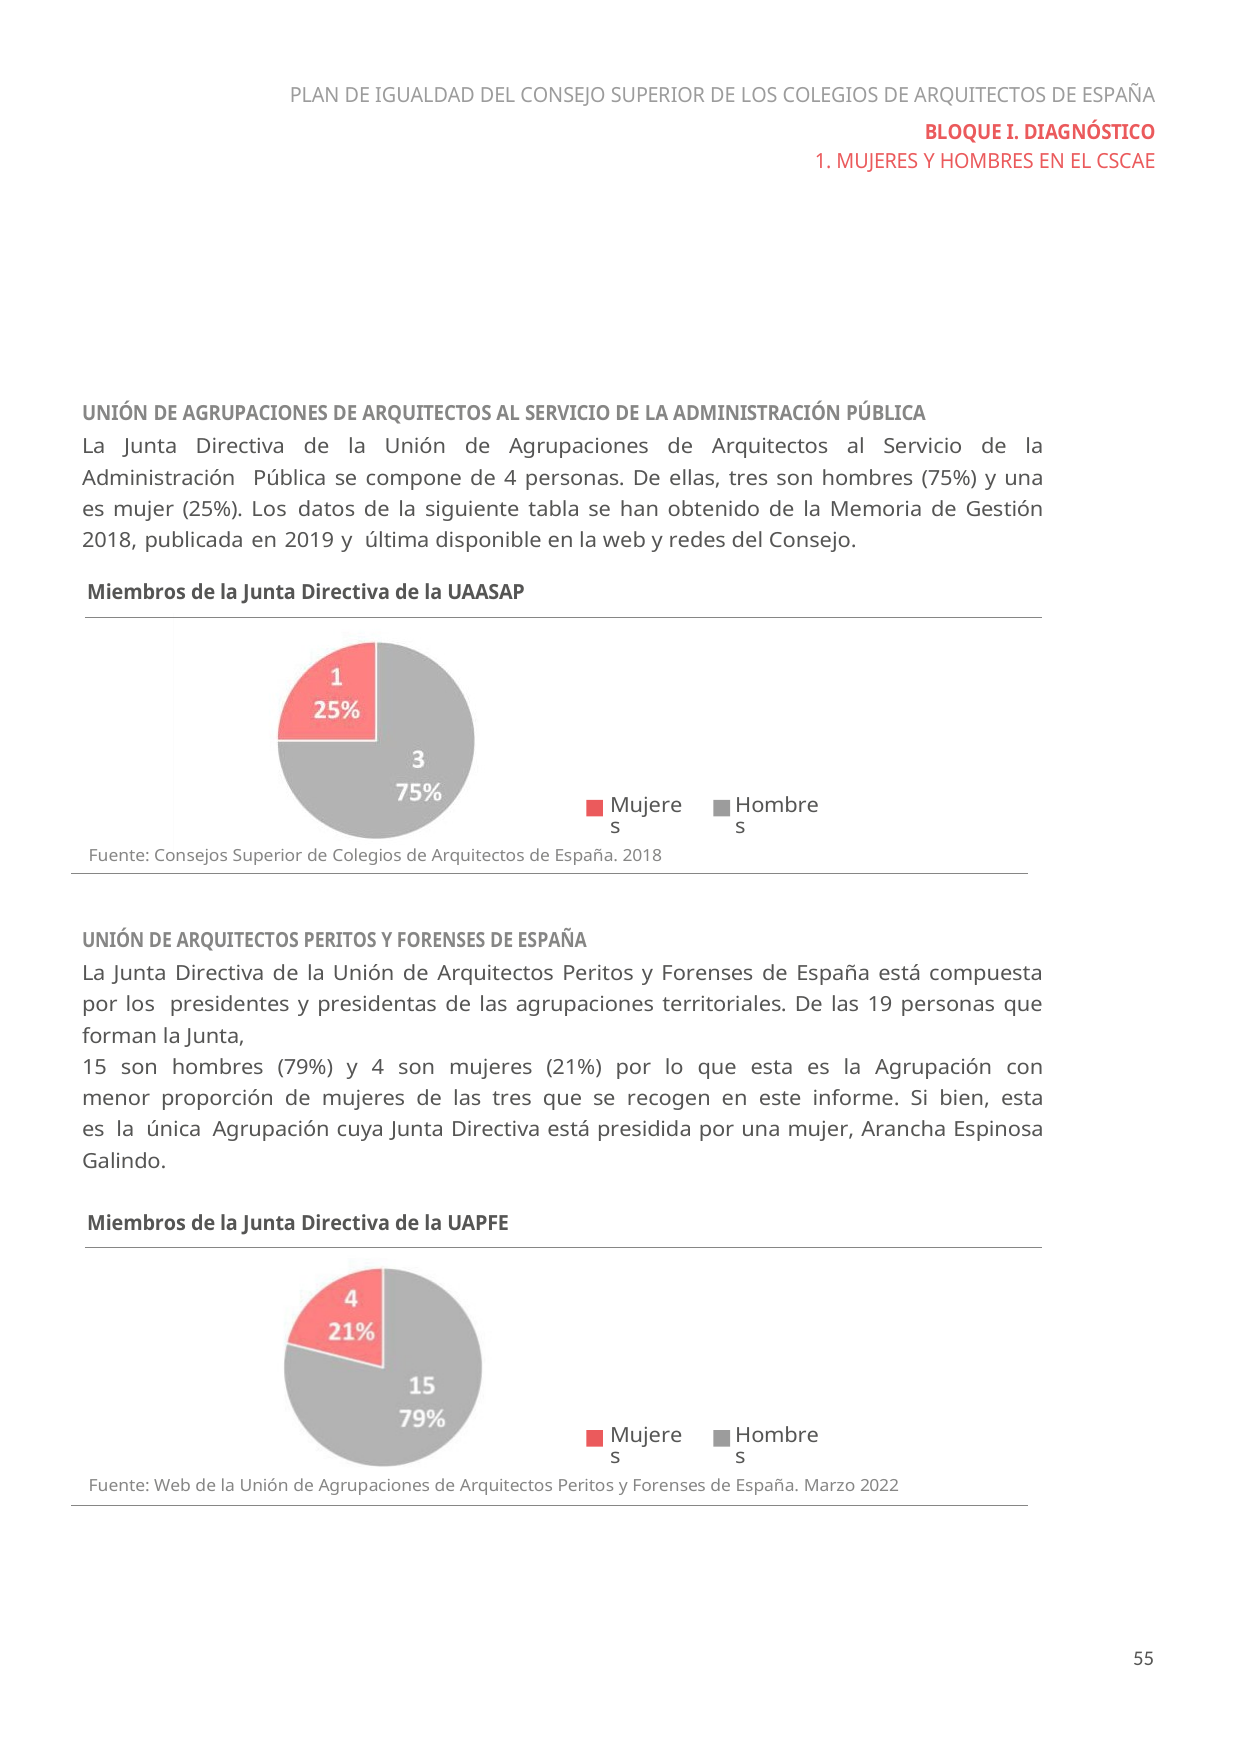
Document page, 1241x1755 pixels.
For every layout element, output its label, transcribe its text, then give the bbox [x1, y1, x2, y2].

text La Junta Directiva de la Unión de Arquitectos Peritos y Forenses de España está compuesta por los presidentes y presidentas de las agrupaciones territoriales. De las 19 personas que forman la Junta, [82, 956, 1044, 1049]
text 15 son hombres (79%) y 4 son mujeres (21%) por lo que esta es la Agrupación con menor proporción de mujeres de las tres que se recogen en este informe. Si bien, esta es la única Agrupación cuya Junta Directiva está presidida por una mujer, Arancha Espinosa Galindo. [82, 1049, 1044, 1174]
text Fuente: Consejos Superior de Colegios de Arquitectos de España. 2018 [88, 843, 1066, 866]
text Fuente: Web de la Unión de Agrupaciones de Arquitectos Peritos y Forenses de España. Marzo 2022 [88, 1473, 1066, 1496]
subtitle UNIÓN DE AGRUPACIONES DE ARQUITECTOS AL SERVICIO DE LA ADMINISTRACIÓN PÚBLICA [82, 400, 1066, 426]
subtitle UNIÓN DE ARQUITECTOS PERITOS Y FORENSES DE ESPAÑA [82, 926, 1066, 953]
subtitle Miembros de la Junta Directiva de la UAASAP [87, 577, 1066, 606]
subtitle Miembros de la Junta Directiva de la UAPFE [87, 1208, 1066, 1236]
text La Junta Directiva de la Unión de Agrupaciones de Arquitectos al Servicio de la Administración Pública se compone de 4 personas. De ellas, tres son hombres (75%) y una es mujer (25%). Los datos de la siguiente tabla se han obtenido de la Memoria de Gestión 2018, publicada en 2019 y última disponible en la web y redes del Consejo. [82, 429, 1044, 554]
